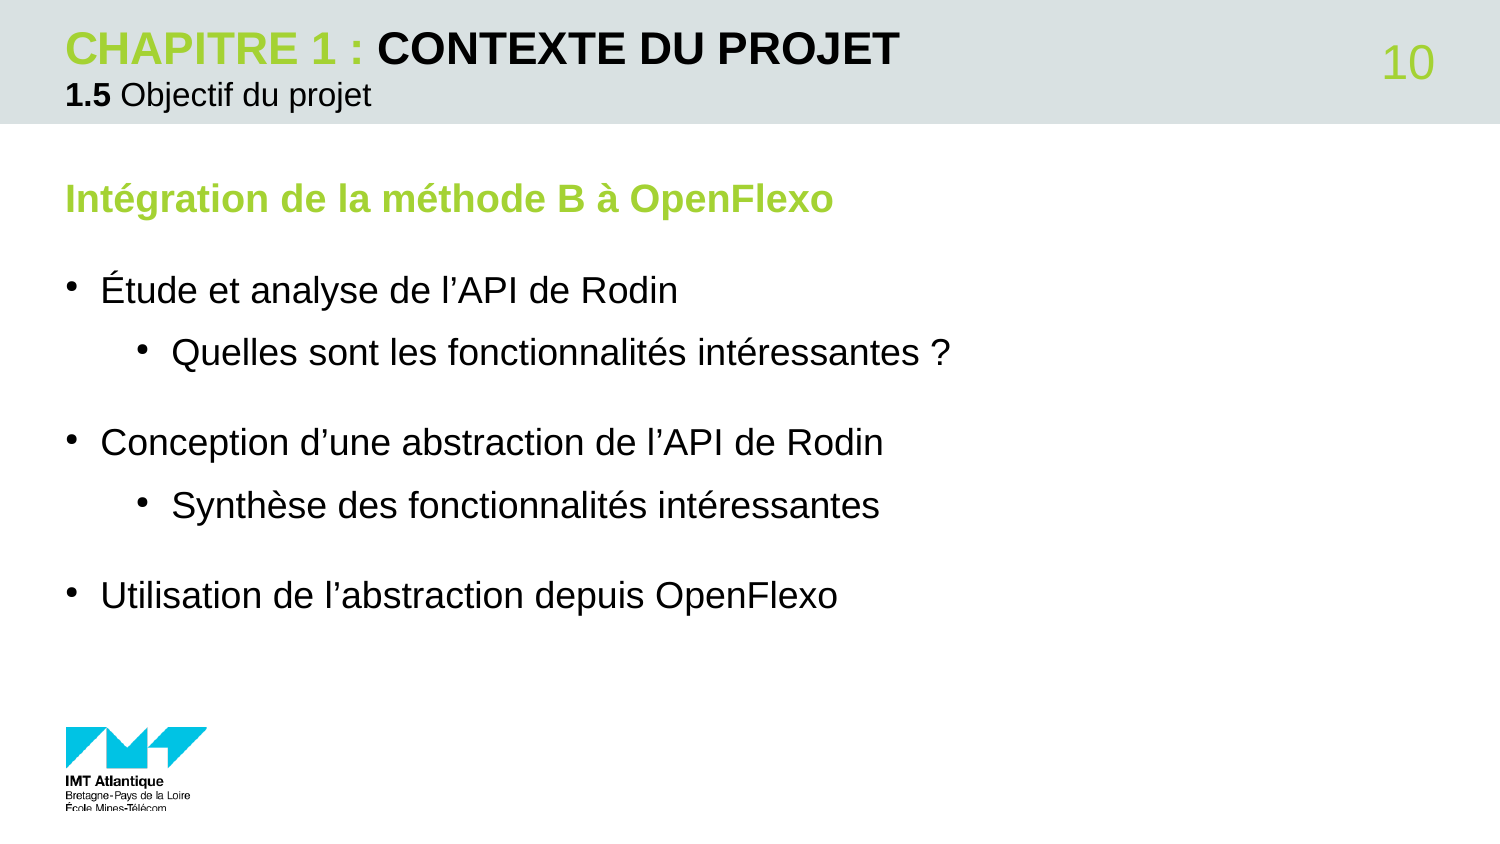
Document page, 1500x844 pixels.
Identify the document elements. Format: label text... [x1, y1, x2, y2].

list Intégration de la méthode B à OpenFlexo Étude et analyse de l’API de Rodin Quelles sont les fonctionnalités intéressantes ? Conception d’une abstraction de l’API de Rodin Synthèse des fonctionnalités intéressantes Utilisation de l’abstraction depuis OpenFlexo [64, 173, 1437, 715]
title CHAPITRE 1 : Contexte du projet [64, 0, 1252, 72]
slide_number [1251, 35, 1437, 85]
list 1.5 Objectif du projet [64, 72, 1252, 118]
